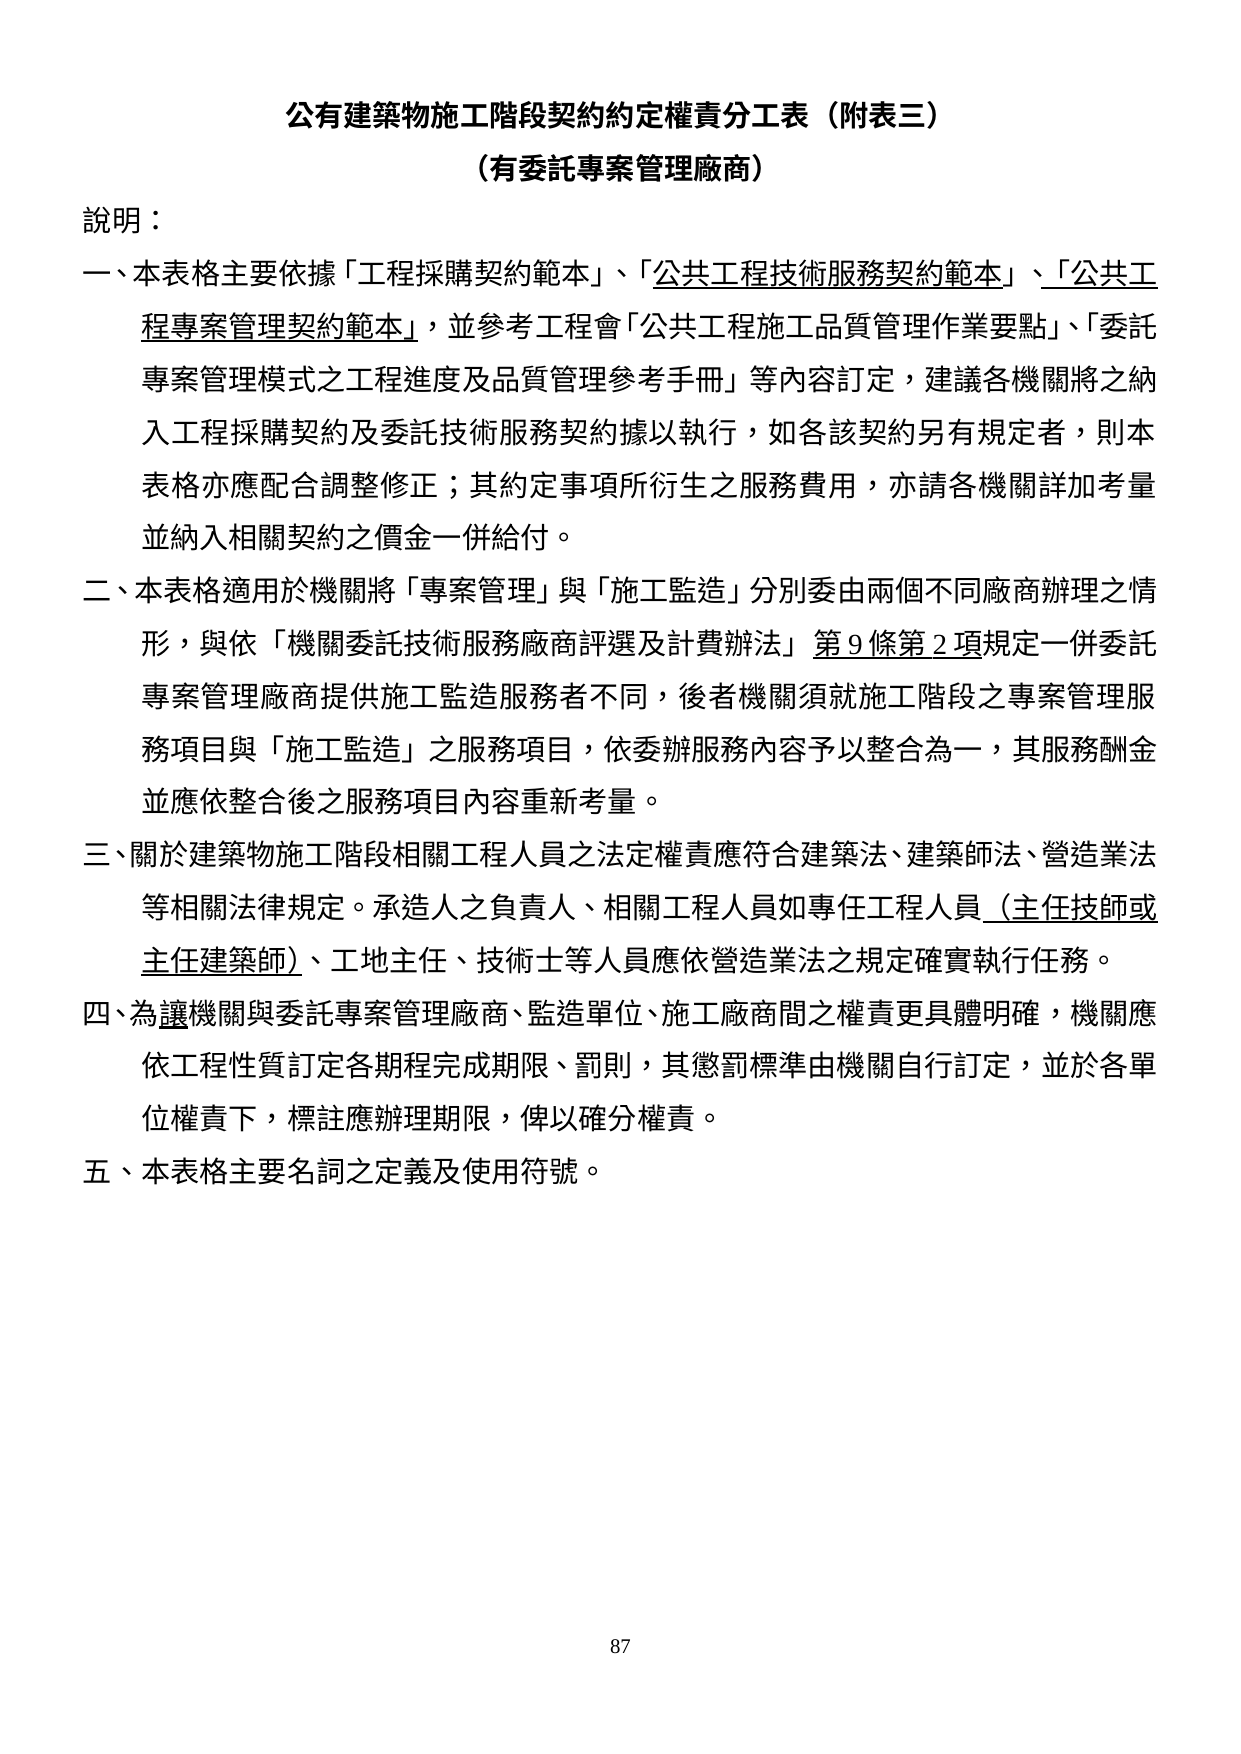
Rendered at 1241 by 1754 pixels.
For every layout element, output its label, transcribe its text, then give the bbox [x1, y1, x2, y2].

text 一、本表格主要依據「工程採購契約範本」、「公共工程技術服務契約範本」、「公共工程專案管理契約範本」，並參考工程會「公共工程施工品質管理作業要點」、「委託專案管理模式之工程進度及品質管理參考手冊」等內容訂定，建議各機關將之納入工程採購契約及委託技術服務契約據以執行，如各該契約另有規定者，則本表格亦應配合調整修正；其約定事項所衍生之服務費用，亦請各機關詳加考量並納入相關契約之價金一併給付。 [83, 251, 1157, 557]
text 四、為讓機關與委託專案管理廠商、監造單位、施工廠商間之權責更具體明確，機關應依工程性質訂定各期程完成期限、罰則，其懲罰標準由機關自行訂定，並於各單位權責下，標註應辦理期限，俾以確分權責。 [83, 990, 1157, 1138]
text 三、關於建築物施工階段相關工程人員之法定權責應符合建築法、建築師法、營造業法等相關法律規定。承造人之負責人、相關工程人員如專任工程人員（主任技師或主任建築師）、工地主任、技術士等人員應依營造業法之規定確實執行任務。 [83, 832, 1157, 980]
text 五、本表格主要名詞之定義及使用符號。 [83, 1149, 1157, 1191]
text 二、本表格適用於機關將「專案管理」與「施工監造」分別委由兩個不同廠商辦理之情形，與依「機關委託技術服務廠商評選及計費辦法」第9條第2項規定一併委託專案管理廠商提供施工監造服務者不同，後者機關須就施工階段之專案管理服務項目與「施工監造」之服務項目，依委辦服務內容予以整合為一，其服務酬金並應依整合後之服務項目內容重新考量。 [83, 568, 1157, 821]
text （有委託專案管理廠商） [83, 145, 1157, 187]
text 公有建築物施工階段契約約定權責分工表（附表三） [83, 92, 1157, 135]
text 說明： [83, 198, 1157, 240]
